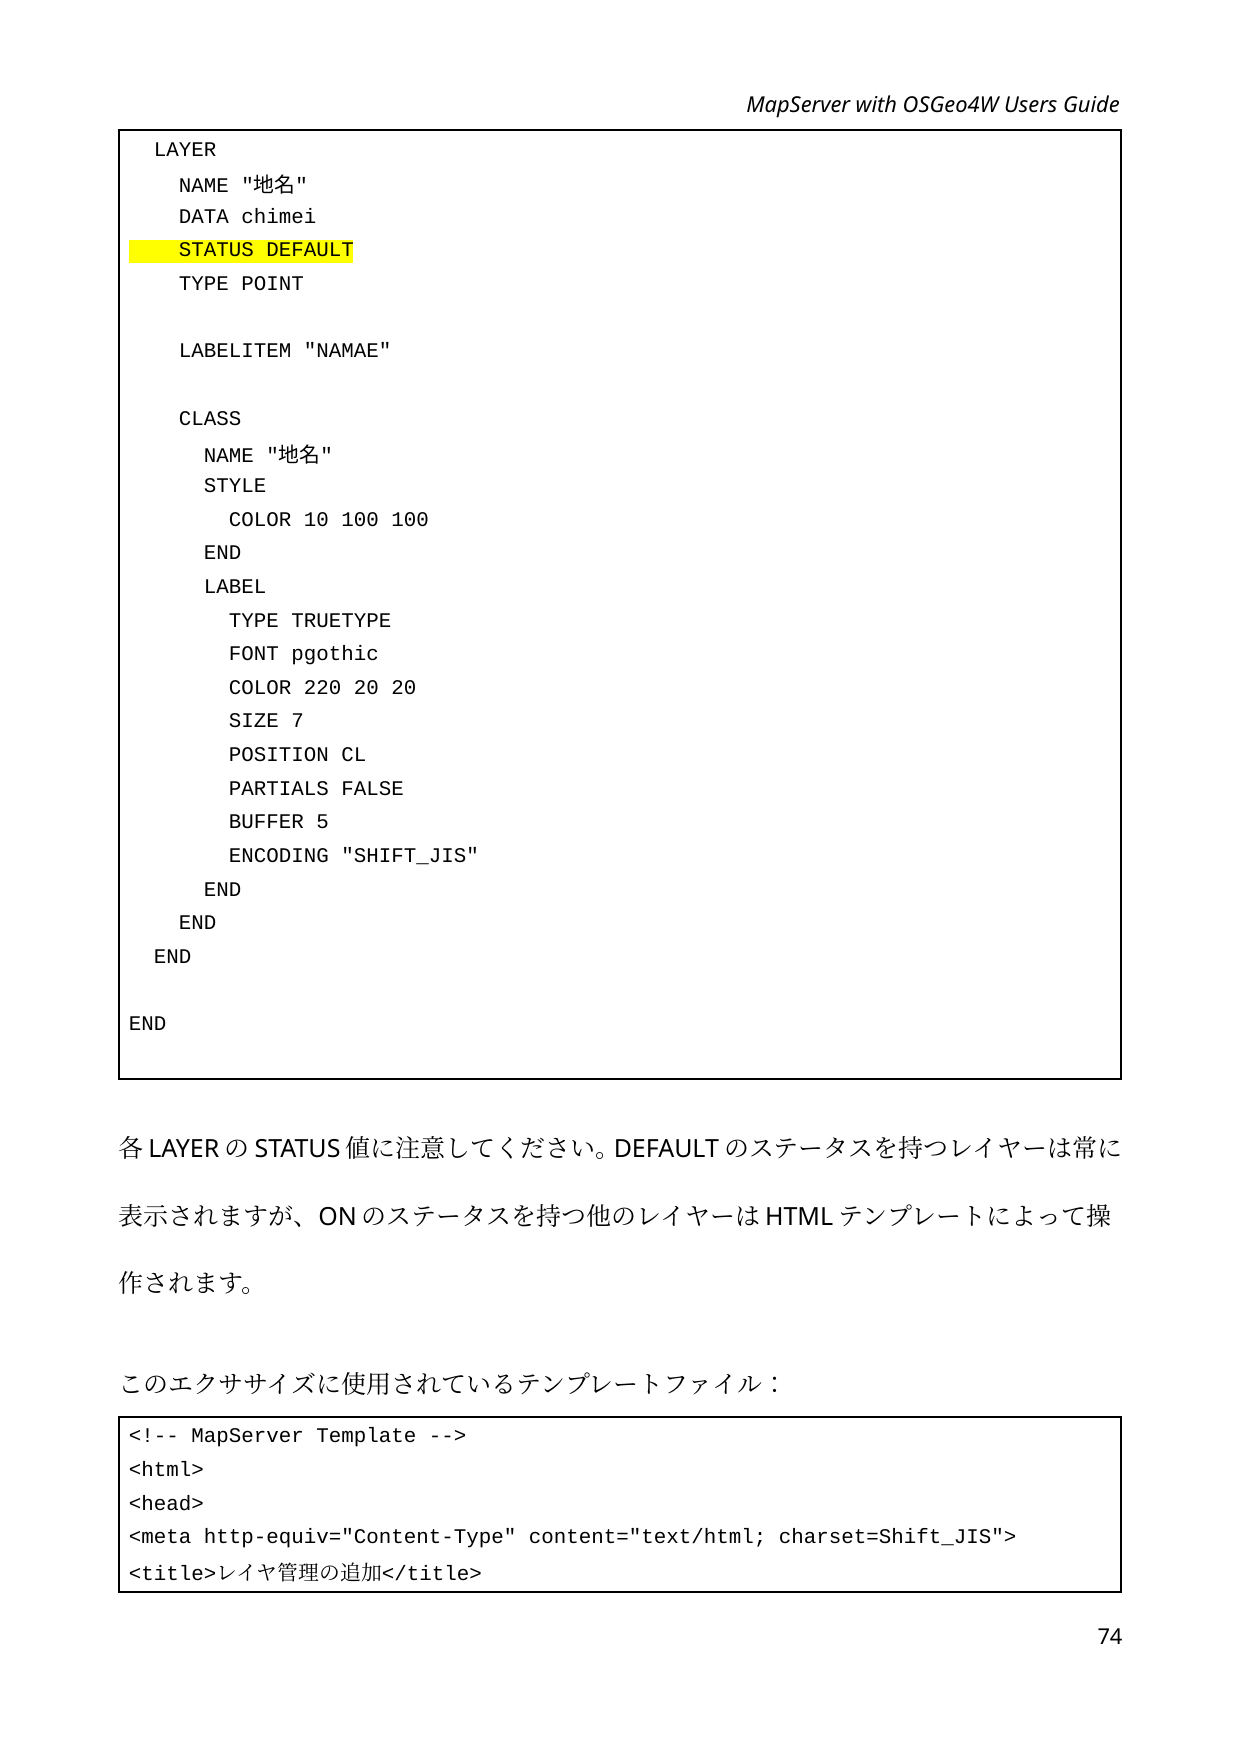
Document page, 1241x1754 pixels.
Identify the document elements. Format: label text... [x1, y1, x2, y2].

text STYLE [120, 466, 1120, 499]
text END [120, 903, 1120, 937]
text POSITION CL [120, 735, 1120, 769]
text DATA chimei [120, 197, 1120, 230]
text END [120, 869, 1120, 903]
text <meta http-equiv="Content-Type" content="text/html; charset=Shift_JIS"> [120, 1517, 1120, 1551]
text <!-- MapServer Template --> [120, 1418, 1120, 1450]
text FONT pgothic [120, 634, 1120, 668]
text STATUS DEFAULT [120, 230, 1120, 264]
text TYPE TRUETYPE [120, 600, 1120, 634]
text <title>レイヤ管理の追加</title> [120, 1551, 1120, 1591]
text このエクササイズに使用されているテンプレートファイル： [118, 1349, 1122, 1416]
text NAME "地名" [120, 163, 1120, 197]
text END [120, 1004, 1120, 1042]
text LABELITEM "NAMAE" [120, 331, 1120, 369]
text PARTIALS FALSE [120, 769, 1120, 802]
text TYPE POINT [120, 264, 1120, 302]
text CLASS [120, 398, 1120, 432]
text ENCODING "SHIFT_JIS" [120, 836, 1120, 869]
text END [120, 937, 1120, 975]
text COLOR 10 100 100 [120, 499, 1120, 533]
text SIZE 7 [120, 701, 1120, 735]
text <html> [120, 1450, 1120, 1483]
text COLOR 220 20 20 [120, 668, 1120, 701]
text END [120, 533, 1120, 567]
text 各LAYERのSTATUS値に注意してください。DEFAULTのステータスを持つレイヤーは常に表示されますが、ONのステータスを持つ他のレイヤーはHTMLテンプレートによって操作されます。 [118, 1113, 1122, 1315]
text LAYER [120, 131, 1120, 163]
text <head> [120, 1483, 1120, 1517]
text NAME "地名" [120, 432, 1120, 466]
text BUFFER 5 [120, 802, 1120, 836]
text LABEL [120, 567, 1120, 600]
